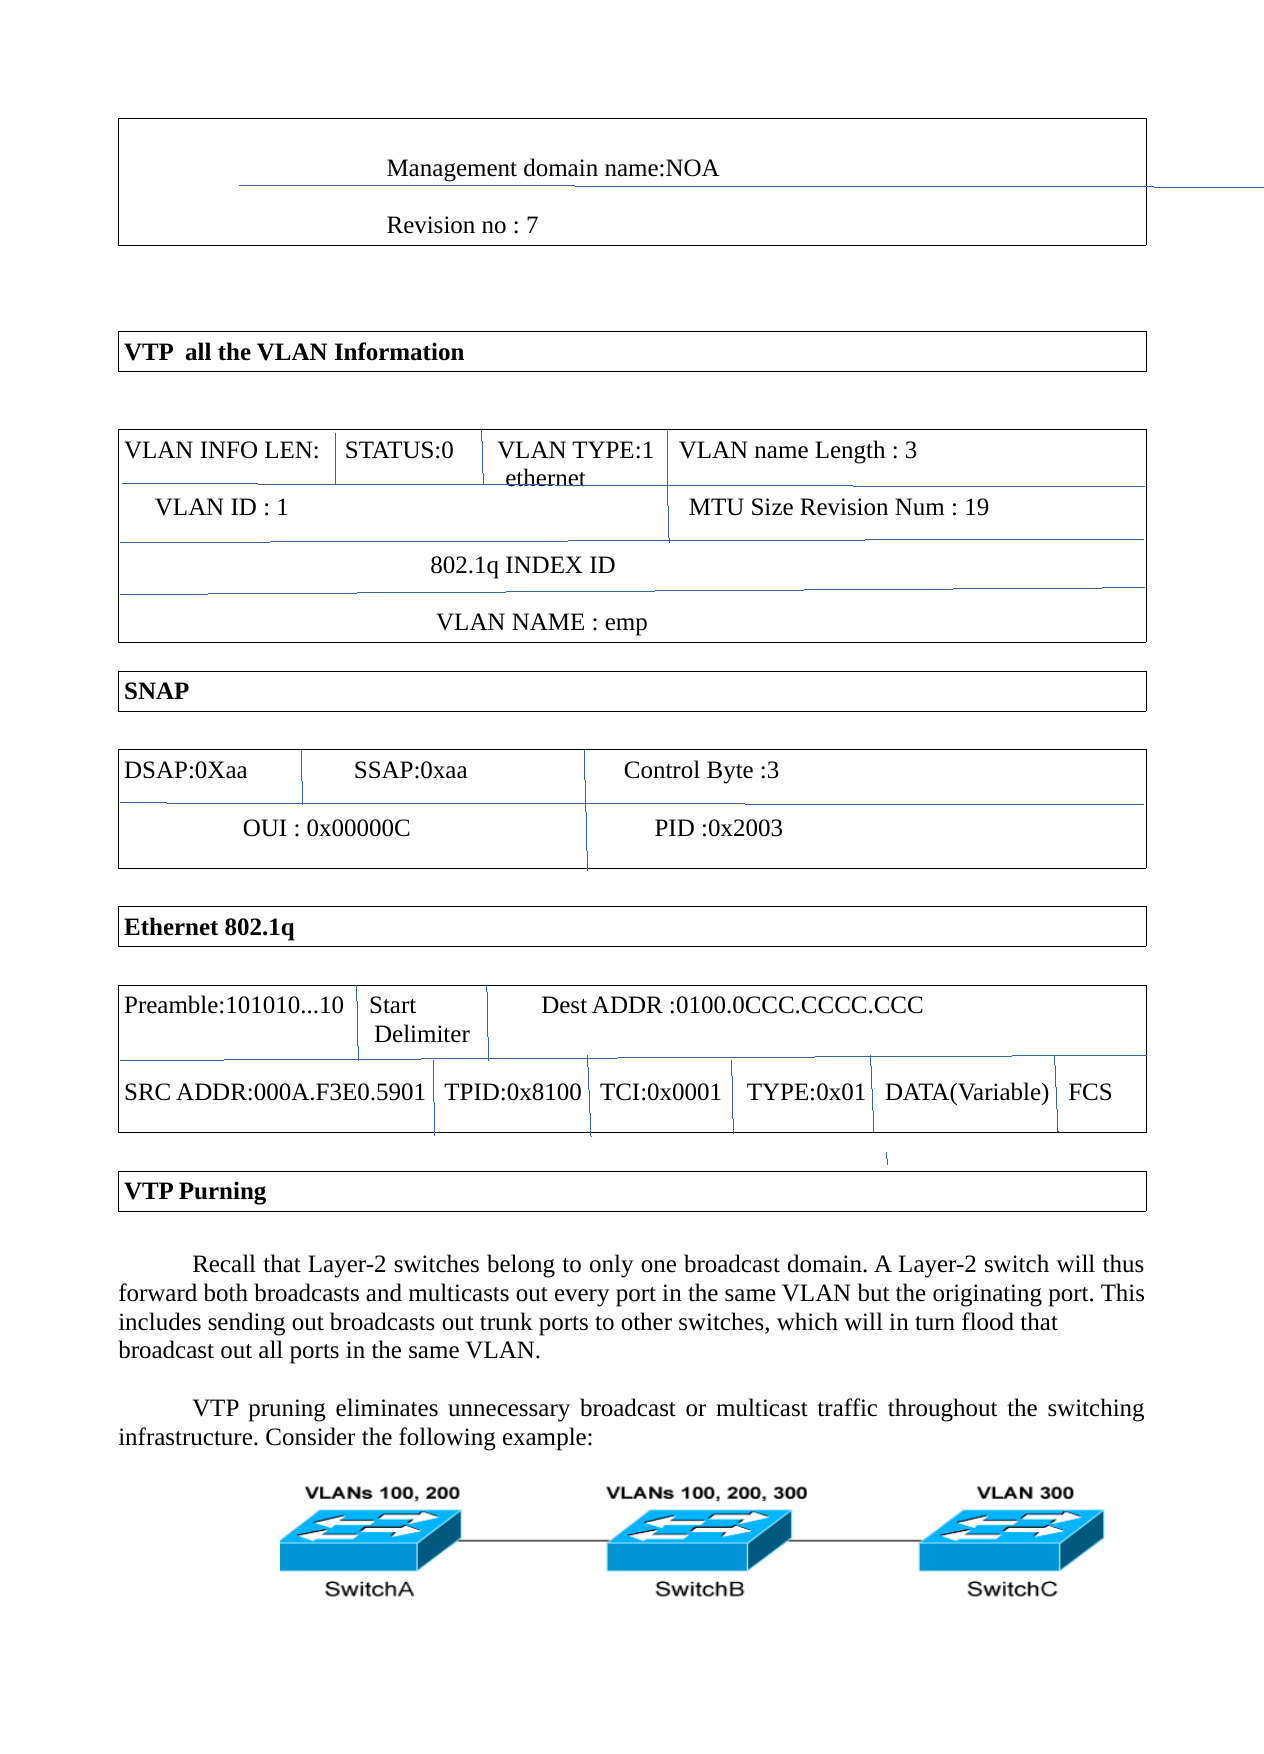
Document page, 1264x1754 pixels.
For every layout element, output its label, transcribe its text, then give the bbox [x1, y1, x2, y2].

table_header SNAP [119, 672, 1146, 711]
table_header VTP Purning [119, 1172, 1146, 1211]
table_header VTP all the VLAN Information [119, 332, 1146, 371]
table_header Management domain name:NOA Revision no : 7 [119, 119, 1146, 245]
table_header VLAN INFO LEN: STATUS:0 VLAN TYPE:1 VLAN name Length : 3 ethernet VLAN ID : 1 MTU Size Revision Num : 19 802.1q INDEX ID VLAN NAME : emp [119, 430, 1146, 642]
picture [362, 1526, 418, 1536]
text Recall that Layer-2 switches belong to only one broadcast domain. A Layer-2 switch will thus forward both broadcasts and multicasts out every port in the same VLAN but the originating port. This includes sending out broadcasts out trunk ports to other switches, which will in turn flood that [118, 1249, 1146, 1336]
picture [301, 1531, 357, 1540]
table_header DSAP:0Xaa SSAP:0xaa Control Byte :3 OUI : 0x00000C PID :0x2003 [119, 750, 1146, 867]
table_header Preamble:101010...10 Start Dest ADDR :0100.0CCC.CCCC.CCC Delimiter SRC ADDR:000A.F3E0.5901 TPID:0x8100 TCI:0x0001 TYPE:0x01 DATA(Variable) FCS [119, 986, 1146, 1132]
text VTP pruning eliminates unnecessary broadcast or multicast traffic throughout the switching infrastructure. Consider the following example: [118, 1393, 1146, 1451]
table_header Ethernet 802.1q [119, 907, 1146, 946]
picture [280, 1475, 1106, 1608]
picture [316, 1516, 373, 1527]
text broadcast out all ports in the same VLAN. [118, 1336, 1146, 1364]
